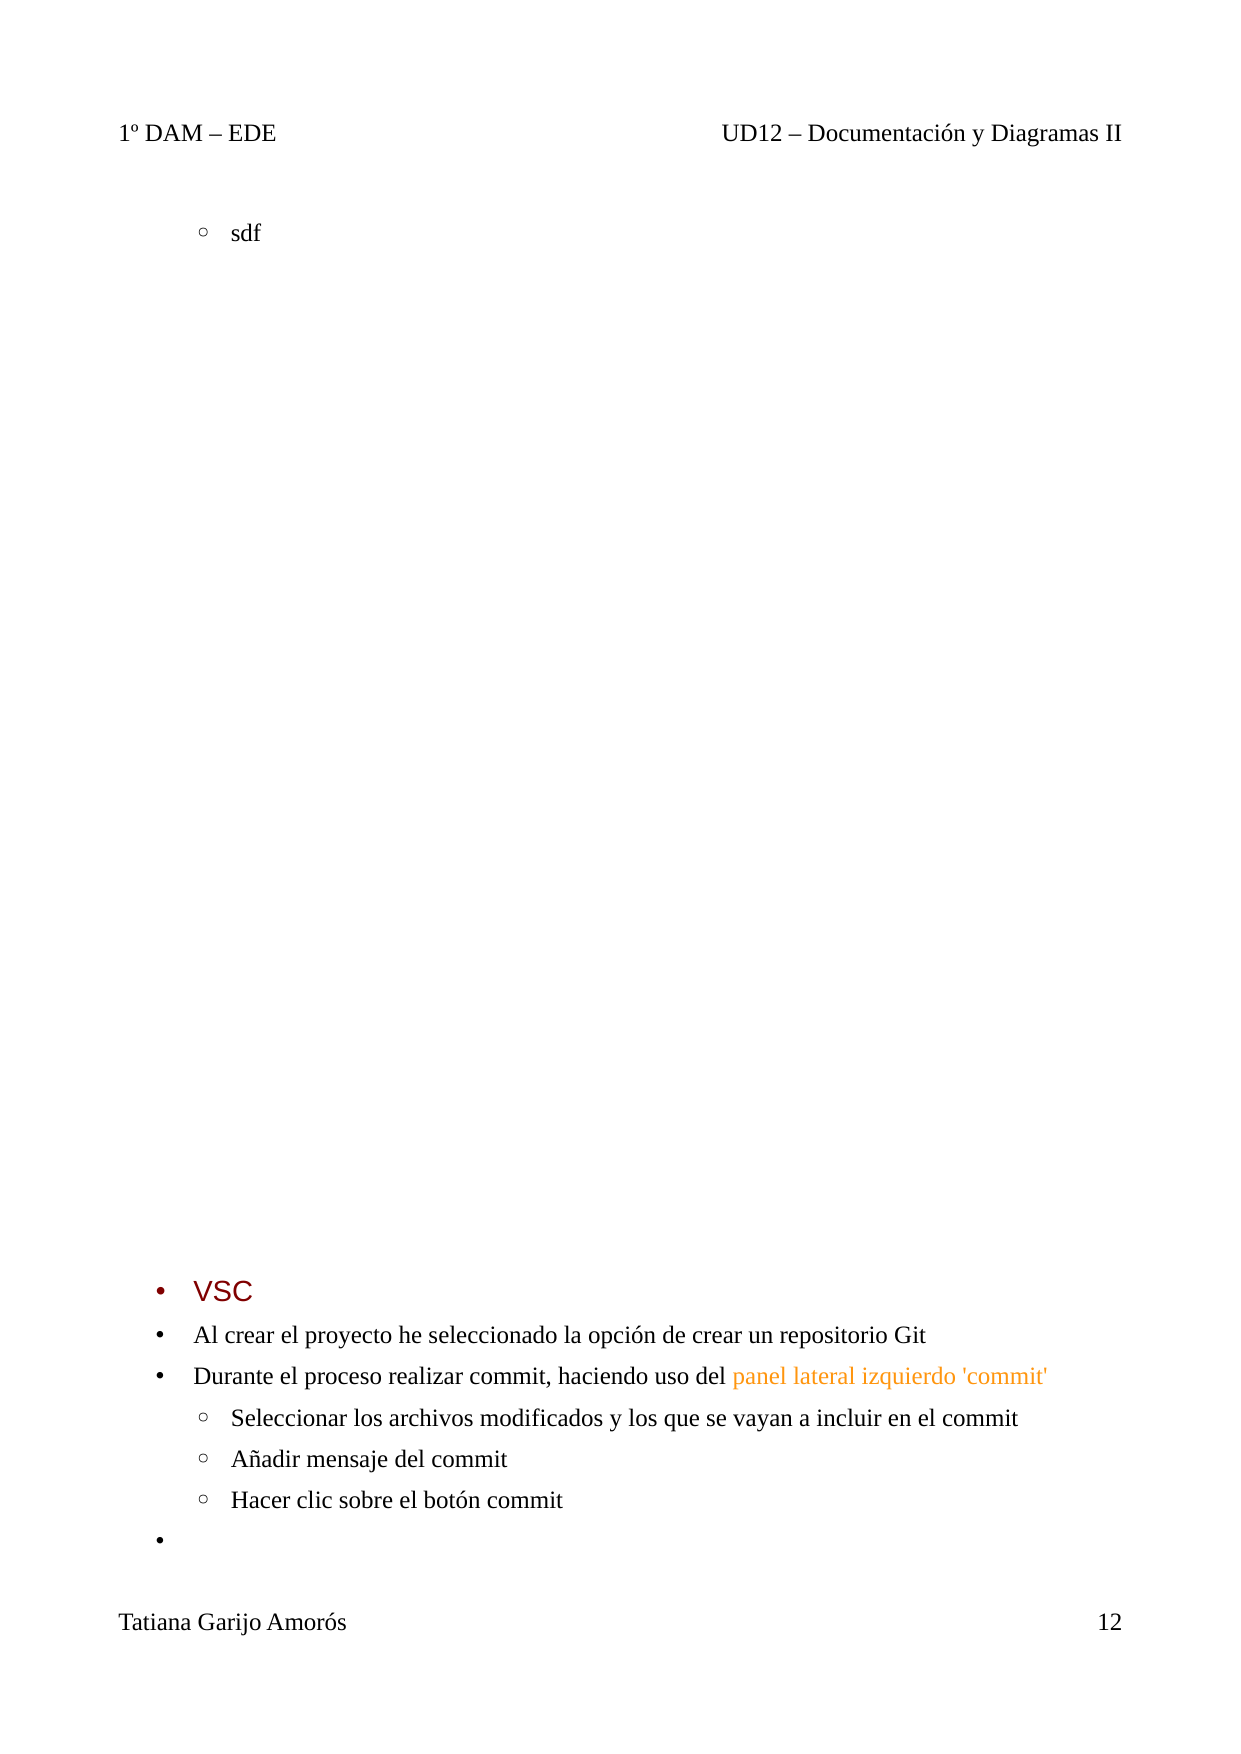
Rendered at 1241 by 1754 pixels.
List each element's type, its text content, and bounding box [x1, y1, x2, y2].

list VSC [156, 1274, 1122, 1308]
list Al crear el proyecto he seleccionado la opción de crear un repositorio Git [156, 1320, 1122, 1349]
list sdf [193, 218, 1122, 246]
list Añadir mensaje del commit [193, 1444, 1122, 1473]
list Seleccionar los archivos modificados y los que se vayan a incluir en el commit [193, 1403, 1122, 1431]
list Durante el proceso realizar commit, haciendo uso del panel lateral izquierdo 'commit' [156, 1361, 1122, 1390]
list Hacer clic sobre el botón commit [193, 1485, 1122, 1514]
